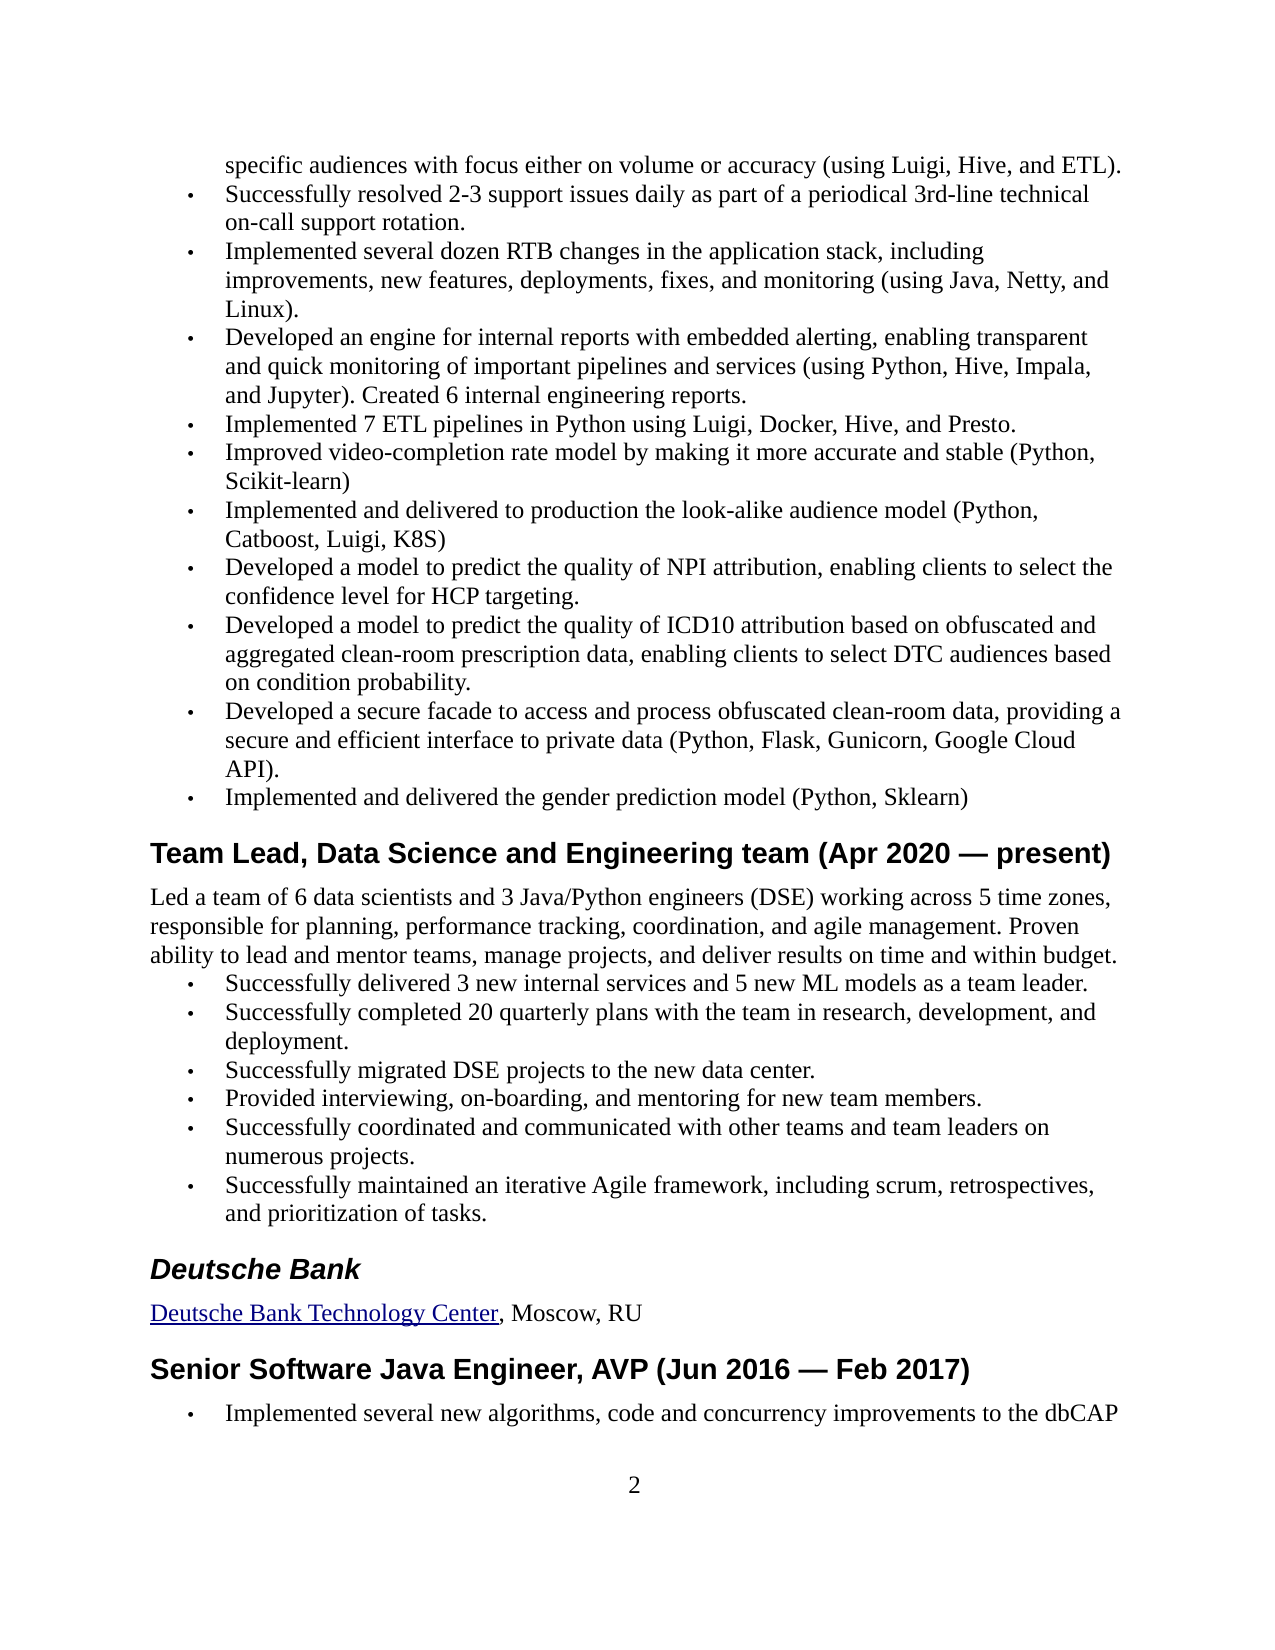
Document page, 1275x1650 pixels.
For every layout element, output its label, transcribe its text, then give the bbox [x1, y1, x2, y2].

list Implemented several new algorithms, code and concurrency improvements to the dbCAP [187, 1398, 1125, 1427]
list Developed an engine for internal reports with embedded alerting, enabling transparent and quick monitoring of important pipelines and services (using Python, Hive, Impala, and Jupyter). Created 6 internal engineering reports. [187, 322, 1125, 409]
list Implemented 7 ETL pipelines in Python using Luigi, Docker, Hive, and Presto. [187, 409, 1125, 437]
list Developed a model to predict the quality of NPI attribution, enabling clients to select the confidence level for HCP targeting. [187, 552, 1125, 610]
subtitle Senior Software Java Engineer, AVP (Jun 2016 — Feb 2017) [150, 1352, 1125, 1386]
list Implemented several dozen RTB changes in the application stack, including improvements, new features, deployments, fixes, and monitoring (using Java, Netty, and Linux). [187, 236, 1125, 322]
list Successfully coordinated and communicated with other teams and team leaders on numerous projects. [187, 1112, 1125, 1170]
list Developed a model to predict the quality of ICD10 attribution based on obfuscated and aggregated clean-room prescription data, enabling clients to select DTC audiences based on condition probability. [187, 610, 1125, 696]
text Deutsche Bank Technology Center, Moscow, RU [150, 1298, 1125, 1327]
list Improved video-completion rate model by making it more accurate and stable (Python, Scikit-learn) [187, 437, 1125, 495]
list Successfully completed 20 quarterly plans with the team in research, development, and deployment. [187, 997, 1125, 1055]
list Successfully delivered 3 new internal services and 5 new ML models as a team leader. [187, 968, 1125, 997]
list Developed a secure facade to access and process obfuscated clean-room data, providing a secure and efficient interface to private data (Python, Flask, Gunicorn, Google Cloud API). [187, 696, 1125, 782]
list Implemented and delivered the gender prediction model (Python, Sklearn) [187, 782, 1125, 811]
list Successfully migrated DSE projects to the new data center. [187, 1055, 1125, 1083]
subtitle Deutsche Bank [150, 1252, 1125, 1286]
subtitle Team Lead, Data Science and Engineering team (Apr 2020 — present) [150, 836, 1125, 870]
list Successfully maintained an iterative Agile framework, including scrum, retrospectives, and prioritization of tasks. [187, 1170, 1125, 1227]
list Successfully resolved 2-3 support issues daily as part of a periodical 3rd-line technical on-call support rotation. [187, 179, 1125, 236]
text Led a team of 6 data scientists and 3 Java/Python engineers (DSE) working across 5 time zones, responsible for planning, performance tracking, coordination, and agile management. Proven ability to lead and mentor teams, manage projects, and deliver results on time and within budget. [150, 882, 1125, 968]
list Provided interviewing, on-boarding, and mentoring for new team members. [187, 1083, 1125, 1112]
list specific audiences with focus either on volume or accuracy (using Luigi, Hive, and ETL). [187, 150, 1125, 179]
list Implemented and delivered to production the look-alike audience model (Python, Catboost, Luigi, K8S) [187, 495, 1125, 552]
